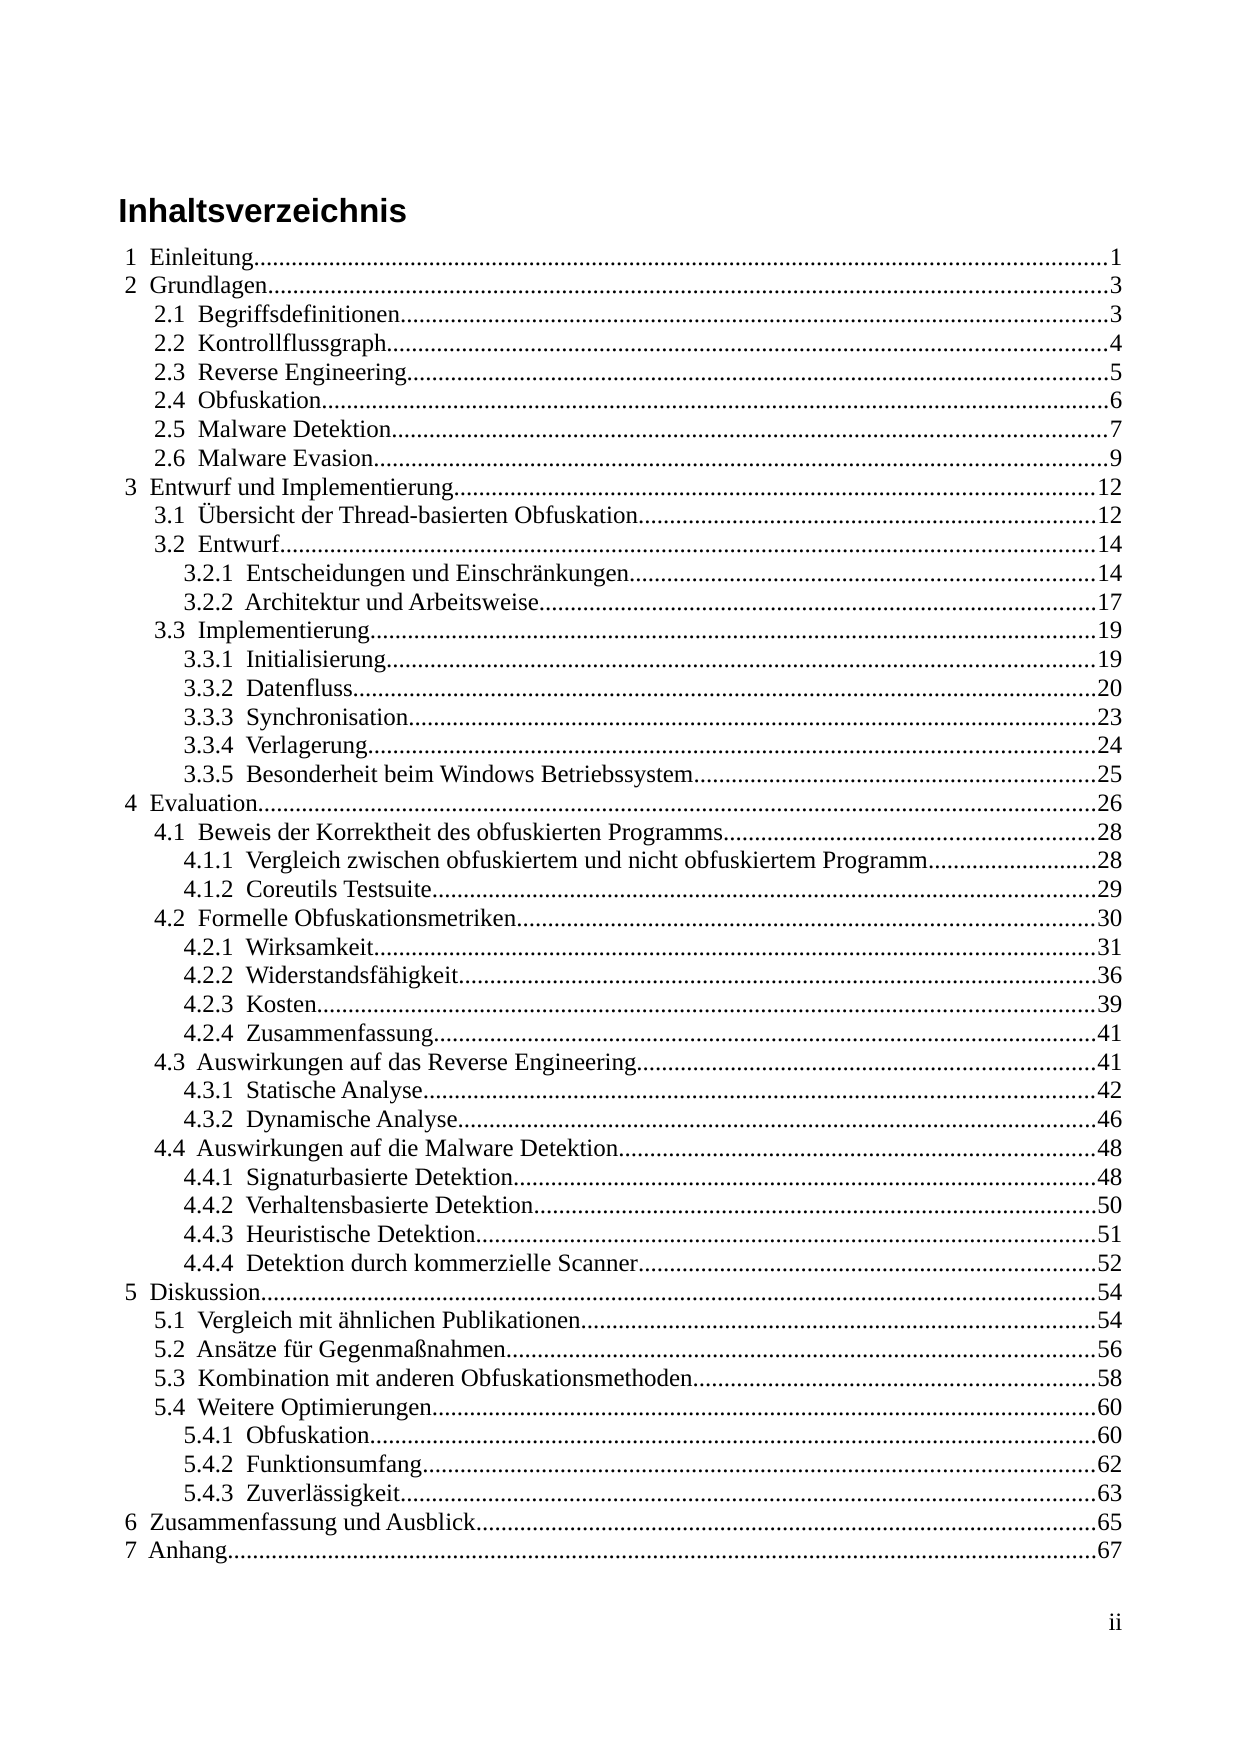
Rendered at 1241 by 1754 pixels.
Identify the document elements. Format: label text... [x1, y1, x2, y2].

text 3.3 Implementierung 19 [148, 615, 1122, 644]
text 3.1 Übersicht der Thread-basierten Obfuskation 12 [148, 500, 1122, 529]
text 4.1.1 Vergleich zwischen obfuskiertem und nicht obfuskiertem Programm 28 [177, 845, 1122, 874]
text 5.3 Kombination mit anderen Obfuskationsmethoden 58 [148, 1363, 1122, 1392]
text 3.2 Entwurf 14 [148, 529, 1122, 558]
text 2.1 Begriffsdefinitionen 3 [148, 299, 1122, 328]
subtitle Inhaltsverzeichnis [118, 191, 1122, 229]
text 2.6 Malware Evasion 9 [148, 443, 1122, 472]
text 3.3.2 Datenfluss 20 [177, 673, 1122, 702]
text 4.3 Auswirkungen auf das Reverse Engineering 41 [148, 1047, 1122, 1075]
text 4.4.1 Signaturbasierte Detektion 48 [177, 1162, 1122, 1190]
text 4.1.2 Coreutils Testsuite 29 [177, 874, 1122, 903]
text 5 Diskussion 54 [118, 1277, 1122, 1305]
text 3.3.4 Verlagerung 24 [177, 730, 1122, 759]
text 5.4 Weitere Optimierungen 60 [148, 1392, 1122, 1420]
text 4.4 Auswirkungen auf die Malware Detektion 48 [148, 1133, 1122, 1162]
text 4.2.1 Wirksamkeit 31 [177, 932, 1122, 960]
text 4.3.1 Statische Analyse 42 [177, 1075, 1122, 1104]
text 5.1 Vergleich mit ähnlichen Publikationen 54 [148, 1305, 1122, 1334]
text 3.2.1 Entscheidungen und Einschränkungen 14 [177, 558, 1122, 587]
text 5.4.1 Obfuskation 60 [177, 1420, 1122, 1449]
text 4.4.3 Heuristische Detektion 51 [177, 1219, 1122, 1248]
text 2.3 Reverse Engineering 5 [148, 357, 1122, 385]
text 6 Zusammenfassung und Ausblick 65 [118, 1507, 1122, 1535]
text 1 Einleitung 1 [118, 242, 1122, 270]
text 4.2.3 Kosten 39 [177, 989, 1122, 1018]
text 3.3.1 Initialisierung 19 [177, 644, 1122, 673]
text 4.4.4 Detektion durch kommerzielle Scanner 52 [177, 1248, 1122, 1277]
text 2 Grundlagen 3 [118, 270, 1122, 299]
text 3.3.5 Besonderheit beim Windows Betriebssystem 25 [177, 759, 1122, 788]
text 2.4 Obfuskation 6 [148, 385, 1122, 414]
text 4.4.2 Verhaltensbasierte Detektion 50 [177, 1190, 1122, 1219]
text 4.2 Formelle Obfuskationsmetriken 30 [148, 903, 1122, 932]
text 5.2 Ansätze für Gegenmaßnahmen 56 [148, 1334, 1122, 1363]
text 2.2 Kontrollflussgraph 4 [148, 328, 1122, 357]
text 5.4.3 Zuverlässigkeit 63 [177, 1478, 1122, 1507]
text 4 Evaluation 26 [118, 788, 1122, 817]
text 4.1 Beweis der Korrektheit des obfuskierten Programms 28 [148, 817, 1122, 845]
text 4.3.2 Dynamische Analyse 46 [177, 1104, 1122, 1133]
text 3.2.2 Architektur und Arbeitsweise 17 [177, 587, 1122, 615]
text 3 Entwurf und Implementierung 12 [118, 472, 1122, 500]
text 5.4.2 Funktionsumfang 62 [177, 1449, 1122, 1478]
text 7 Anhang 67 [118, 1535, 1122, 1564]
text 4.2.2 Widerstandsfähigkeit 36 [177, 960, 1122, 989]
text 3.3.3 Synchronisation 23 [177, 702, 1122, 730]
text 4.2.4 Zusammenfassung 41 [177, 1018, 1122, 1047]
text 2.5 Malware Detektion 7 [148, 414, 1122, 443]
